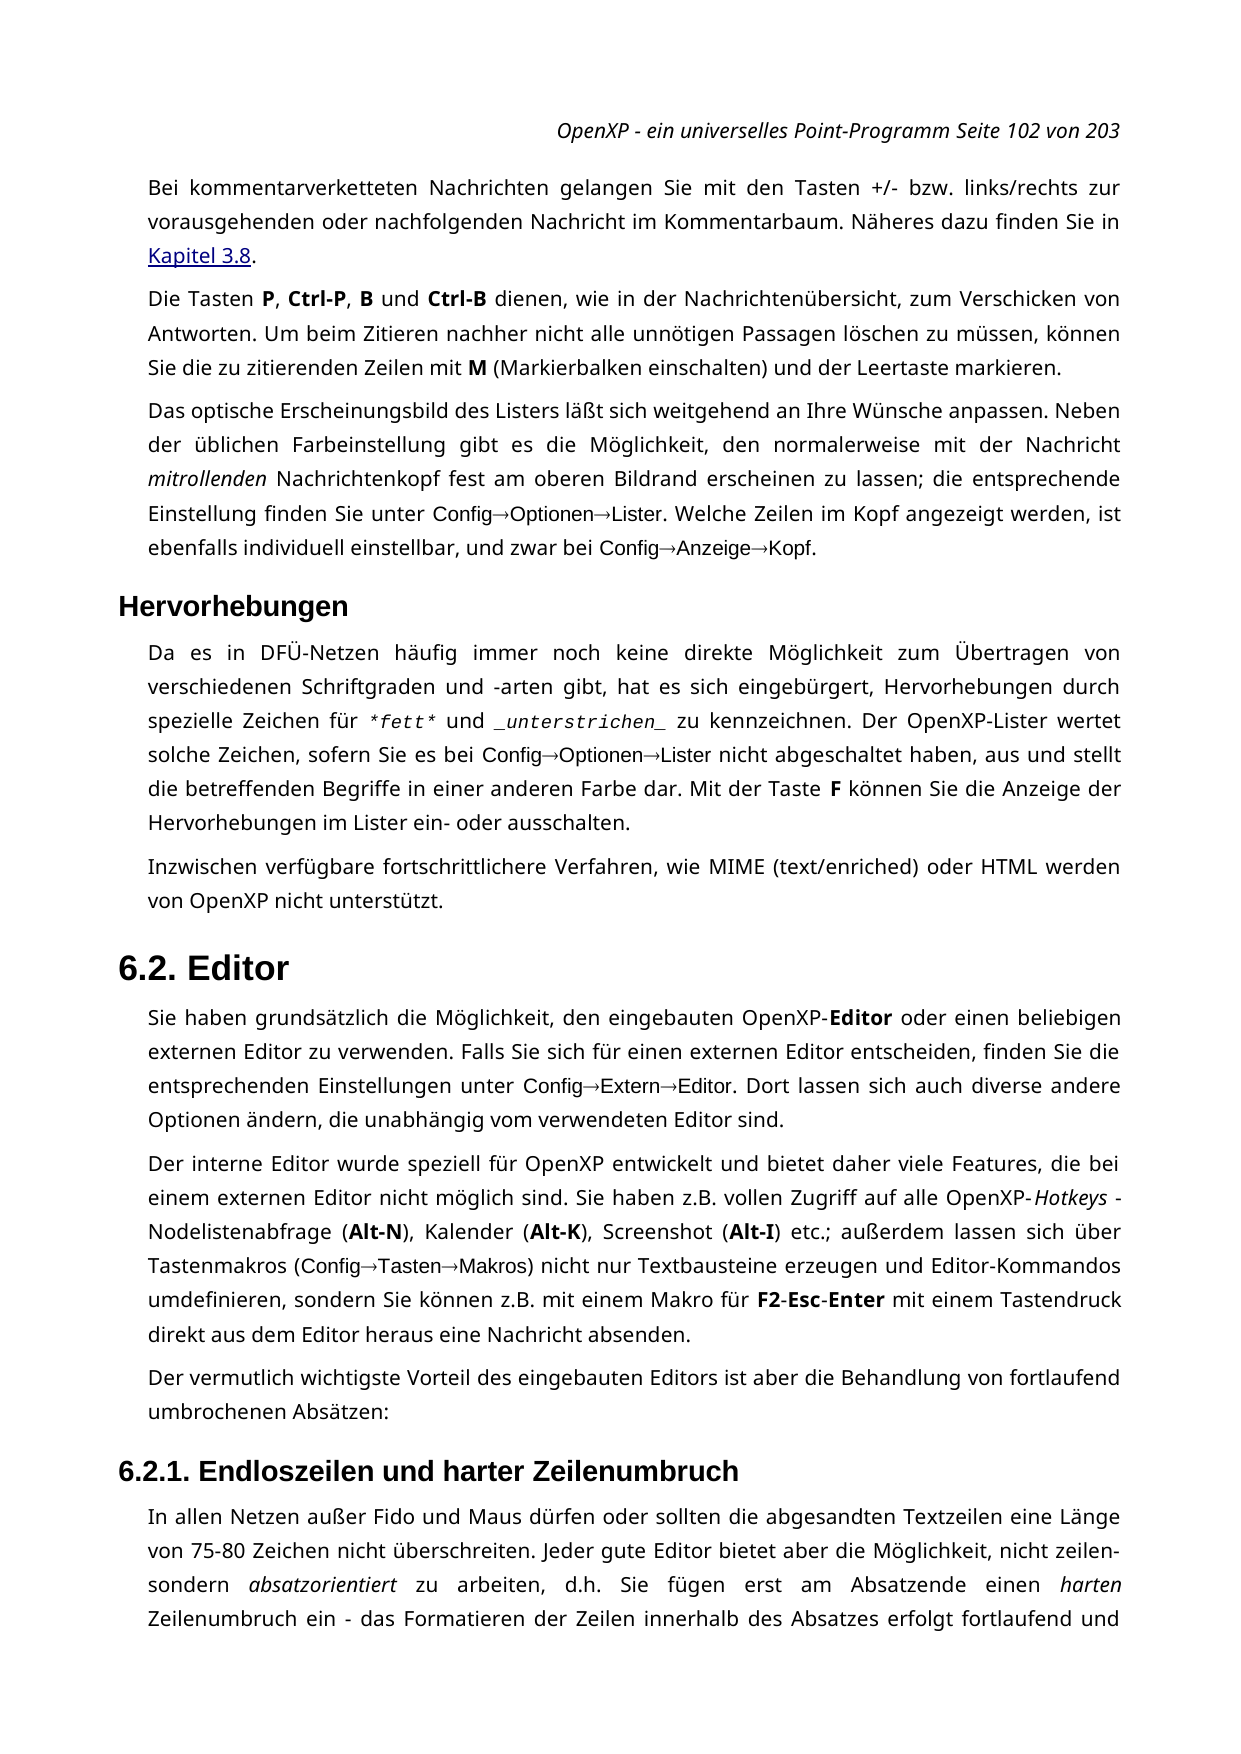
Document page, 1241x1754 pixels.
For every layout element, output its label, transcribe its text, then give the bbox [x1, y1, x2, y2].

text In allen Netzen außer Fido und Maus dürfen oder sollten die abgesandten Textzeilen eine Länge von 75-80 Zeichen nicht überschreiten. Jeder gute Editor bietet aber die Möglichkeit, nicht zeilen- sondern absatzorientiert zu arbeiten, d.h. Sie fügen erst am Absatzende einen harten Zeilenumbruch ein - das Formatieren der Zeilen innerhalb des Absatzes erfolgt fortlaufend und [148, 1502, 1122, 1633]
subtitle 6.2.1. Endloszeilen und harter Zeilenumbruch [118, 1448, 1122, 1487]
subtitle Hervorhebungen [118, 584, 1122, 623]
text Bei kommentarverketteten Nachrichten gelangen Sie mit den Tasten +/- bzw. links/rechts zur vorausgehenden oder nachfolgenden Nachricht im Kommentarbaum. Näheres dazu finden Sie in Kapitel 3.8. [148, 173, 1122, 269]
text Sie haben grundsätzlich die Möglichkeit, den eingebauten OpenXP-Editor oder einen beliebigen externen Editor zu verwenden. Falls Sie sich für einen externen Editor entscheiden, finden Sie die entsprechenden Einstellungen unter Config®Extern®Editor. Dort lassen sich auch diverse andere Optionen ändern, die unabhängig vom verwendeten Editor sind. [148, 1003, 1122, 1134]
text Inzwischen verfügbare fortschrittlichere Verfahren, wie MIME (text/enriched) oder HTML werden von OpenXP nicht unterstützt. [148, 852, 1122, 914]
text Die Tasten P, Ctrl-P, B und Ctrl-B dienen, wie in der Nachrichtenübersicht, zum Verschicken von Antworten. Um beim Zitieren nachher nicht alle unnötigen Passagen löschen zu müssen, können Sie die zu zitierenden Zeilen mit M (Markierbalken einschalten) und der Leertaste markieren. [148, 284, 1122, 381]
text Der interne Editor wurde speziell für OpenXP entwickelt und bietet daher viele Features, die bei einem externen Editor nicht möglich sind. Sie haben z.B. vollen Zugriff auf alle OpenXP-Hotkeys - Nodelistenabfrage (Alt-N), Kalender (Alt-K), Screenshot (Alt-I) etc.; außerdem lassen sich über Tastenmakros (Config®Tasten®Makros) nicht nur Textbausteine erzeugen und Editor-Kommandos umdefinieren, sondern Sie können z.B. mit einem Makro für F2-Esc-Enter mit einem Tastendruck direkt aus dem Editor heraus eine Nachricht absenden. [148, 1149, 1122, 1348]
text Das optische Erscheinungsbild des Listers läßt sich weitgehend an Ihre Wünsche anpassen. Neben der üblichen Farbeinstellung gibt es die Möglichkeit, den normalerweise mit der Nachricht mitrollenden Nachrichtenkopf fest am oberen Bildrand erscheinen zu lassen; die entsprechende Einstellung finden Sie unter Config®Optionen®Lister. Welche Zeilen im Kopf angezeigt werden, ist ebenfalls individuell einstellbar, und zwar bei Config®Anzeige®Kopf. [148, 396, 1122, 561]
text Der vermutlich wichtigste Vorteil des eingebauten Editors ist aber die Behandlung von fortlaufend umbrochenen Absätzen: [148, 1363, 1122, 1426]
subtitle 6.2. Editor [118, 941, 1122, 988]
text Da es in DFÜ-Netzen häufig immer noch keine direkte Möglichkeit zum Übertragen von verschiedenen Schriftgraden und -arten gibt, hat es sich eingebürgert, Hervorhebungen durch spezielle Zeichen für *fett* und _unterstrichen_ zu kennzeichnen. Der OpenXP-Lister wertet solche Zeichen, sofern Sie es bei Config®Optionen®Lister nicht abgeschaltet haben, aus und stellt die betreffenden Begriffe in einer anderen Farbe dar. Mit der Taste F können Sie die Anzeige der Hervorhebungen im Lister ein- oder ausschalten. [148, 637, 1122, 837]
